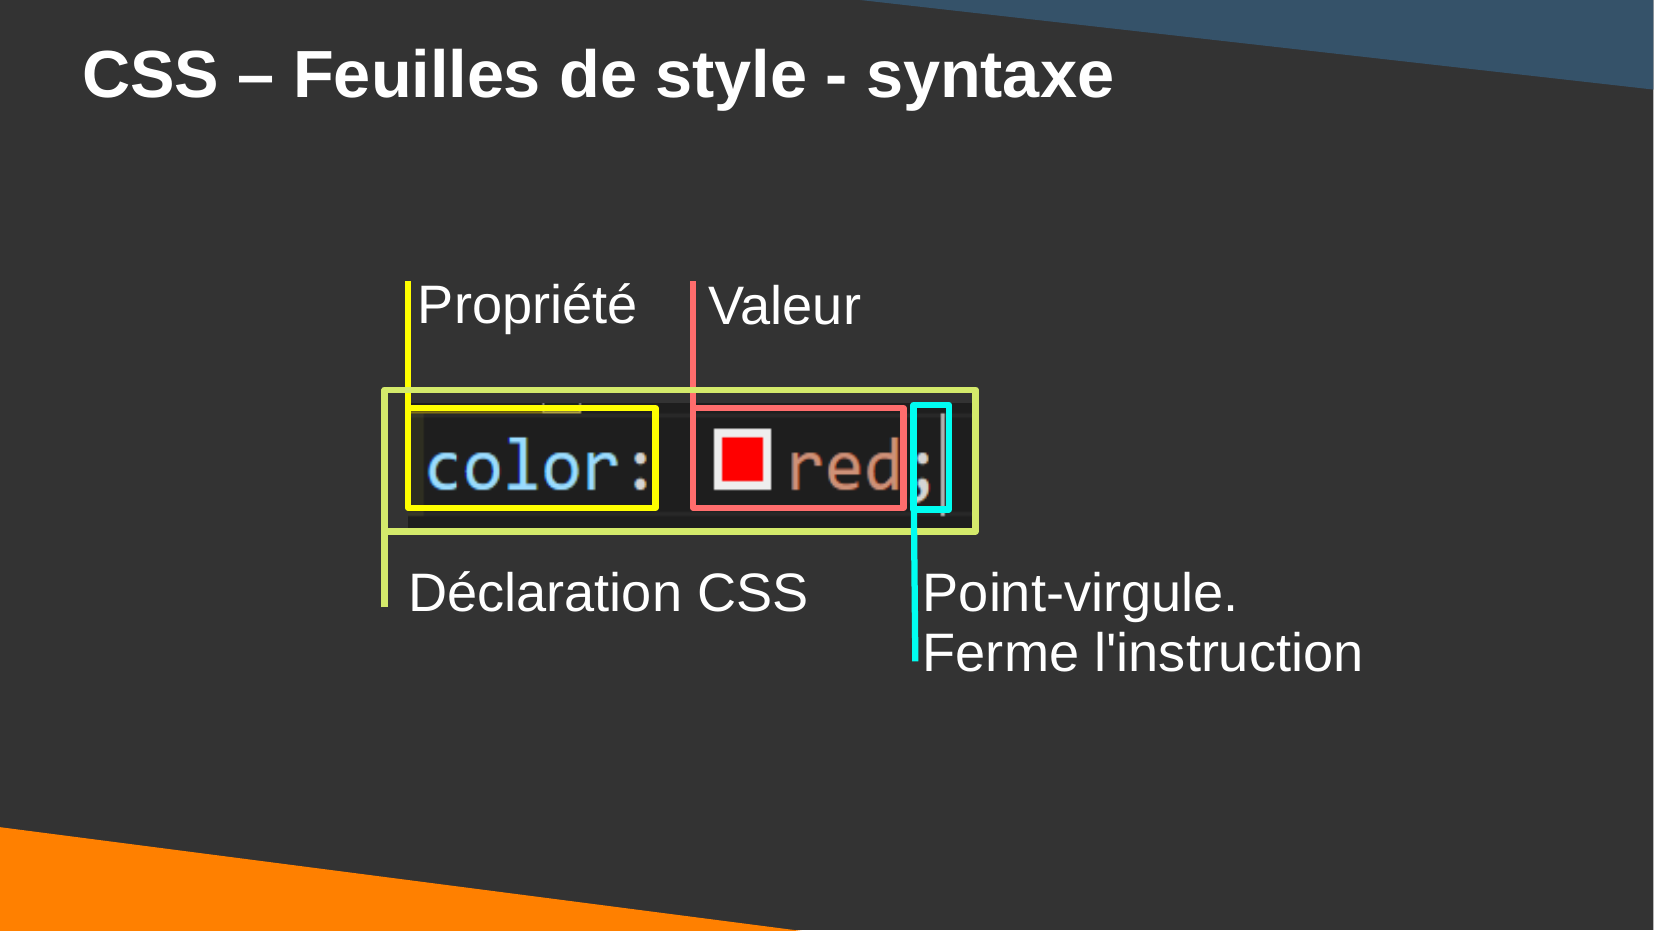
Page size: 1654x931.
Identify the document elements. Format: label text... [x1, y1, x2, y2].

title Propriété [417, 274, 664, 349]
picture [408, 403, 910, 528]
picture [696, 411, 900, 505]
title CSS – Feuilles de style - syntaxe [82, 37, 1571, 114]
picture [411, 411, 652, 505]
picture [918, 403, 972, 528]
text_box [860, 0, 1654, 90]
picture [917, 408, 946, 506]
title Point-virgule. Ferme l'instruction [922, 562, 1388, 684]
title Déclaration CSS [408, 562, 874, 654]
title Valeur [708, 275, 949, 344]
text_box [0, 827, 802, 931]
